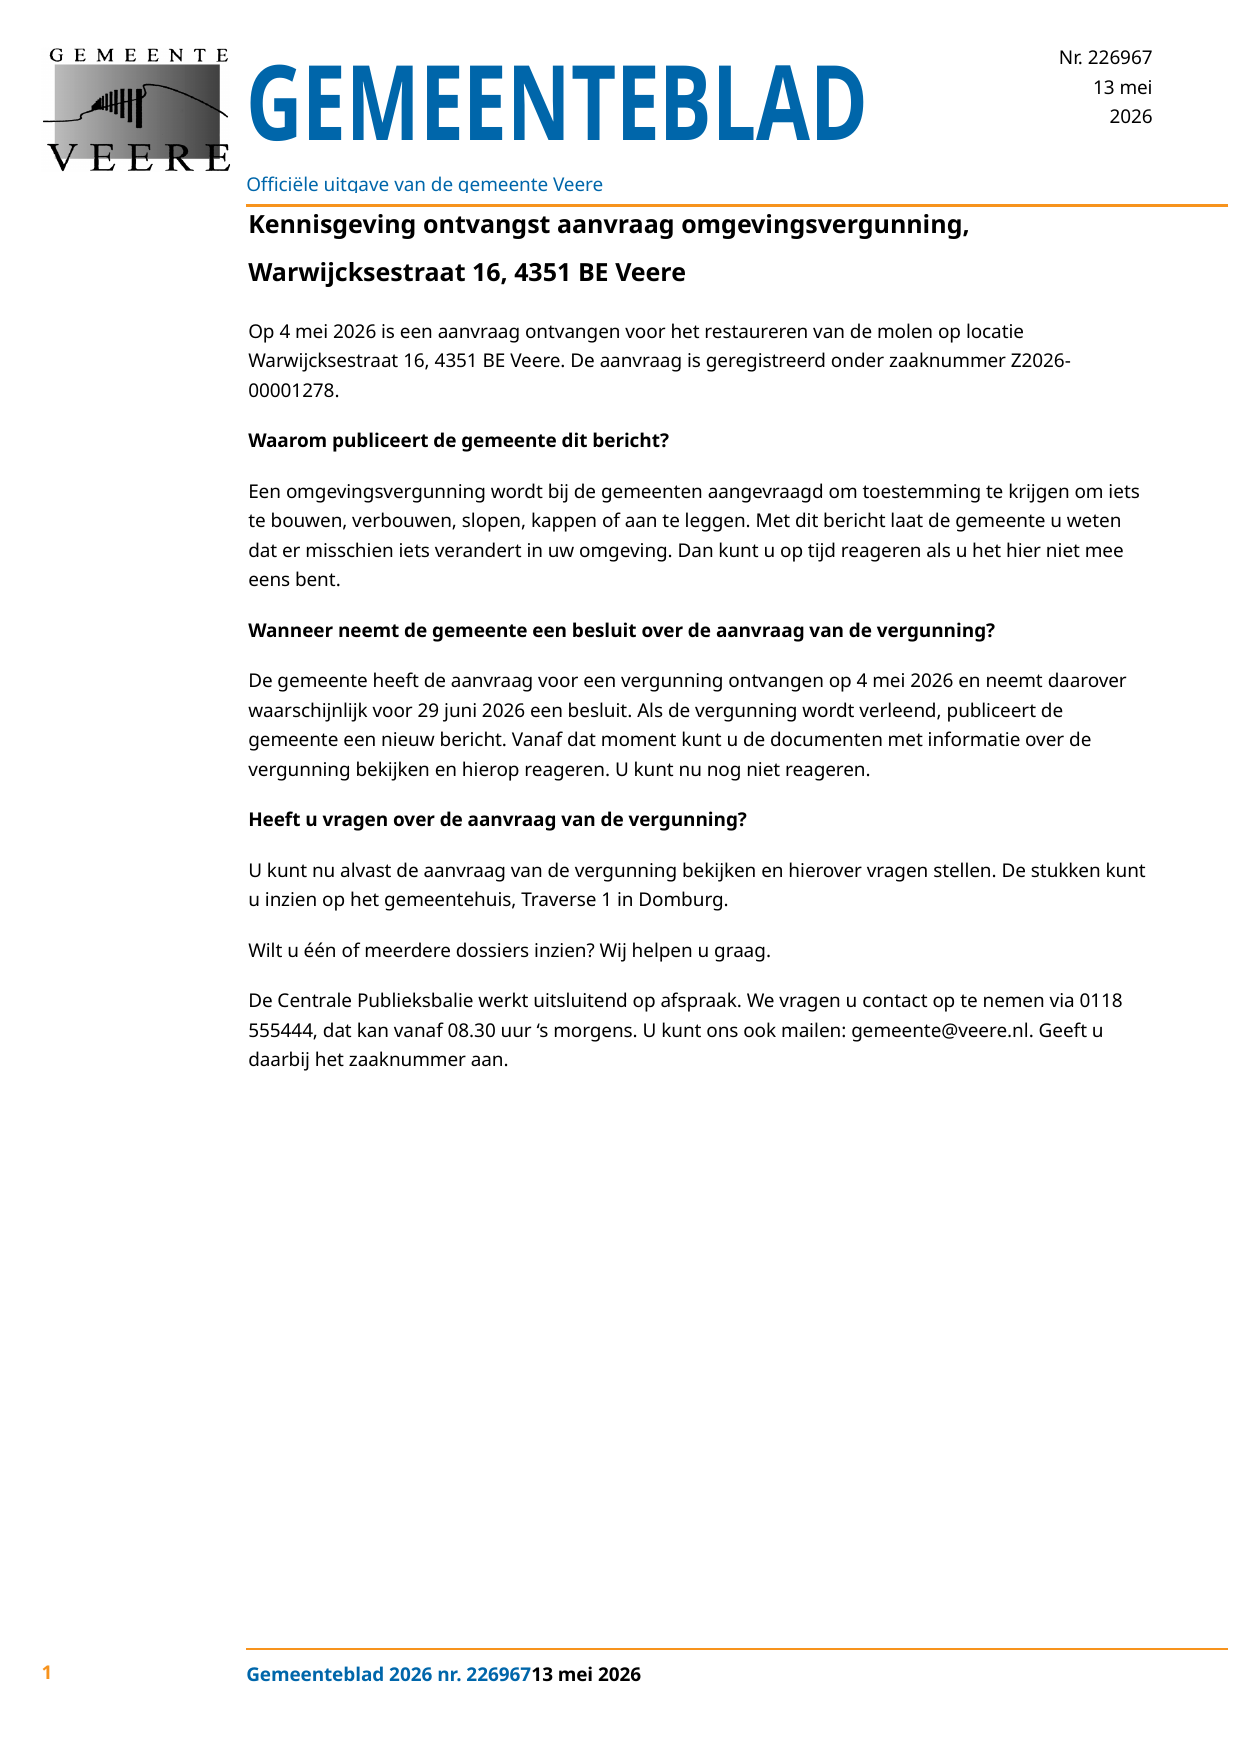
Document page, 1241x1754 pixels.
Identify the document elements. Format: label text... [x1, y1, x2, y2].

picture [41, 47, 231, 172]
text Wilt u één of meerdere dossiers inzien? Wij helpen u graag. [248, 937, 1152, 963]
text Op 4 mei 2026 is een aanvraag ontvangen voor het restaureren van de molen op locatie Warwijcksestraat 16, 4351 BE Veere. De aanvraag is geregistreerd onder zaaknummer Z2026-00001278. [248, 318, 1152, 403]
text De Centrale Publieksbalie werkt uitsluitend op afspraak. We vragen u contact op te nemen via 0118 555444, dat kan vanaf 08.30 uur ‘s morgens. U kunt ons ook mailen: gemeente@veere.nl. Geeft u daarbij het zaaknummer aan. [248, 987, 1152, 1072]
text Waarom publiceert de gemeente dit bericht? [248, 427, 1152, 453]
text De gemeente heeft de aanvraag voor een vergunning ontvangen op 4 mei 2026 en neemt daarover waarschijnlijk voor 29 juni 2026 een besluit. Als de vergunning wordt verleend, publiceert de gemeente een nieuw bericht. Vanaf dat moment kunt u de documenten met informatie over de vergunning bekijken en hierop reageren. U kunt nu nog niet reageren. [248, 667, 1152, 782]
text Wanneer neemt de gemeente een besluit over de aanvraag van de vergunning? [248, 617, 1152, 643]
text Een omgevingsvergunning wordt bij de gemeenten aangevraagd om toestemming te krijgen om iets te bouwen, verbouwen, slopen, kappen of aan te leggen. Met dit bericht laat de gemeente u weten dat er misschien iets verandert in uw omgeving. Dan kunt u op tijd reageren als u het hier niet mee eens bent. [248, 478, 1152, 592]
text U kunt nu alvast de aanvraag van de vergunning bekijken en hierover vragen stellen. De stukken kunt u inzien op het gemeentehuis, Traverse 1 in Domburg. [248, 857, 1152, 912]
text Heeft u vragen over de aanvraag van de vergunning? [248, 807, 1152, 832]
text Kennisgeving ontvangst aanvraag omgevingsvergunning, Warwijcksestraat 16, 4351 BE Veere [248, 207, 1152, 288]
